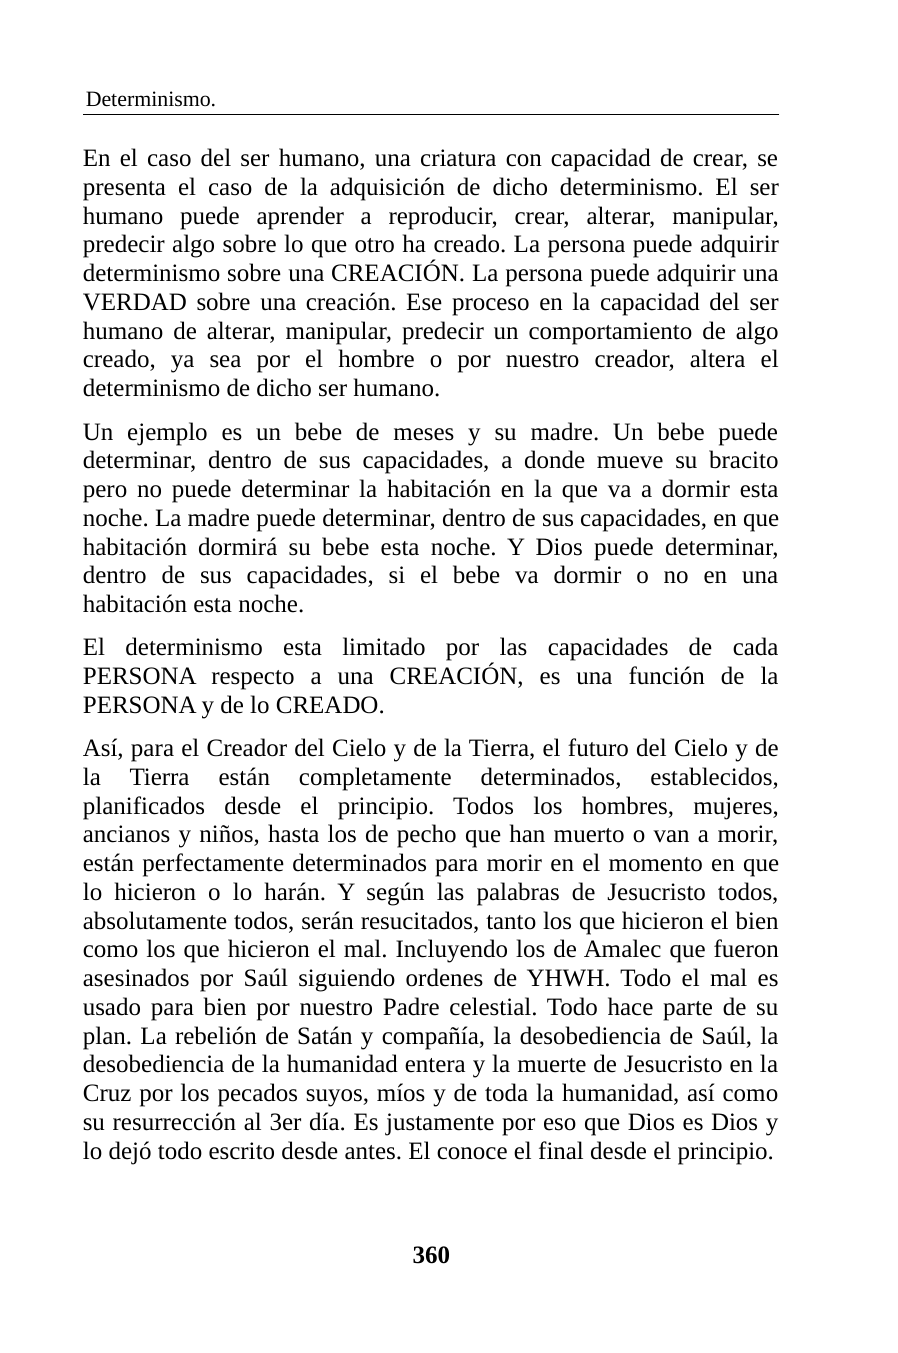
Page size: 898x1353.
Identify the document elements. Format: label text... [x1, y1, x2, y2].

text En el caso del ser humano, una criatura con capacidad de crear, se presenta el caso de la adquisición de dicho determinismo. El ser humano puede aprender a reproducir, crear, alterar, manipular, predecir algo sobre lo que otro ha creado. La persona puede adquirir determinismo sobre una CREACIÓN. La persona puede adquirir una VERDAD sobre una creación. Ese proceso en la capacidad del ser humano de alterar, manipular, predecir un comportamiento de algo creado, ya sea por el hombre o por nuestro creador, altera el determinismo de dicho ser humano. [83, 143, 779, 402]
text Un ejemplo es un bebe de meses y su madre. Un bebe puede determinar, dentro de sus capacidades, a donde mueve su bracito pero no puede determinar la habitación en la que va a dormir esta noche. La madre puede determinar, dentro de sus capacidades, en que habitación dormirá su bebe esta noche. Y Dios puede determinar, dentro de sus capacidades, si el bebe va dormir o no en una habitación esta noche. [83, 417, 779, 618]
text Así, para el Creador del Cielo y de la Tierra, el futuro del Cielo y de la Tierra están completamente determinados, establecidos, planificados desde el principio. Todos los hombres, mujeres, ancianos y niños, hasta los de pecho que han muerto o van a morir, están perfectamente determinados para morir en el momento en que lo hicieron o lo harán. Y según las palabras de Jesucristo todos, absolutamente todos, serán resucitados, tanto los que hicieron el bien como los que hicieron el mal. Incluyendo los de Amalec que fueron asesinados por Saúl siguiendo ordenes de YHWH. Todo el mal es usado para bien por nuestro Padre celestial. Todo hace parte de su plan. La rebelión de Satán y compañía, la desobediencia de Saúl, la desobediencia de la humanidad entera y la muerte de Jesucristo en la Cruz por los pecados suyos, míos y de toda la humanidad, así como su resurrección al 3er día. Es justamente por eso que Dios es Dios y lo dejó todo escrito desde antes. El conoce el final desde el principio. [83, 733, 779, 1164]
text El determinismo esta limitado por las capacidades de cada PERSONA respecto a una CREACIÓN, es una función de la PERSONA y de lo CREADO. [83, 632, 779, 719]
